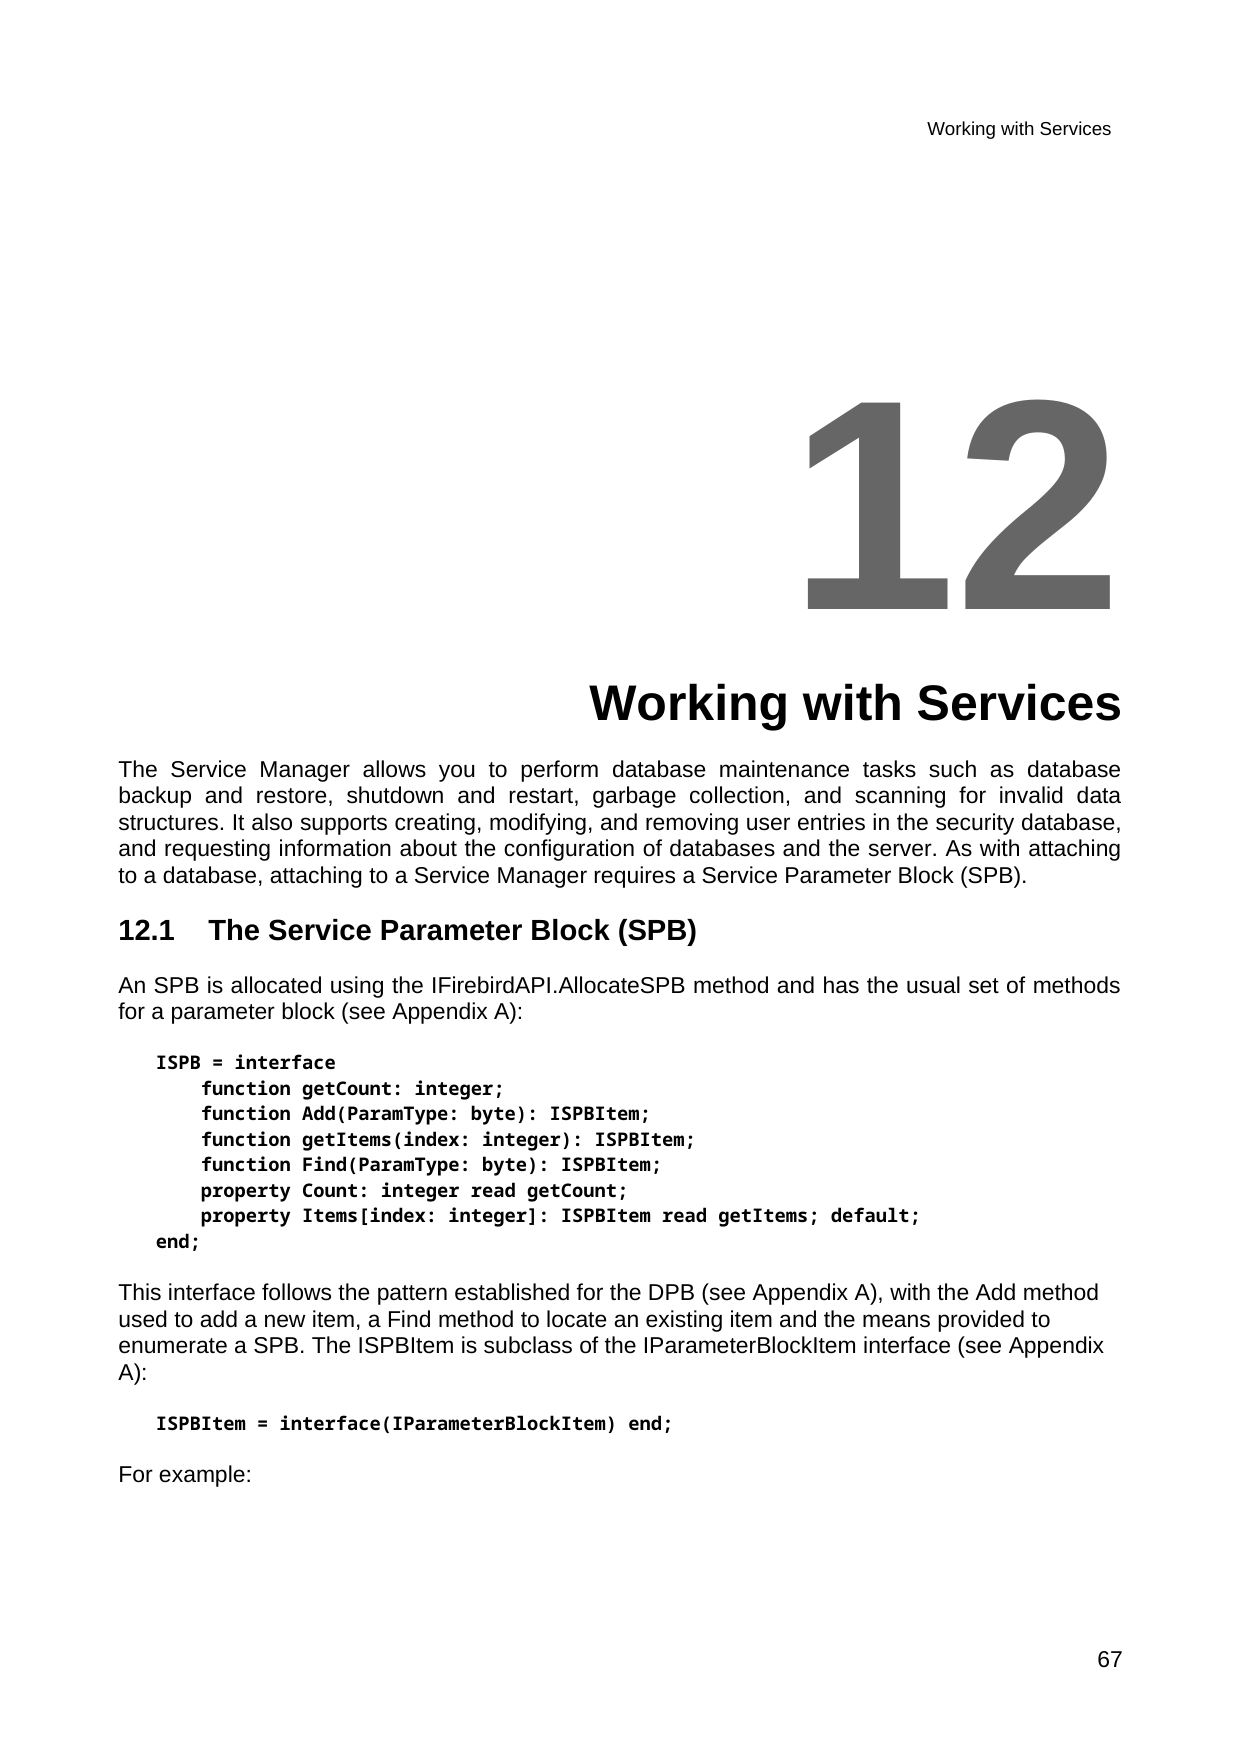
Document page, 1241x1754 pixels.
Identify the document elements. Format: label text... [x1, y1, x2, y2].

text property Count: integer read getCount; [156, 1177, 1122, 1203]
text end; [156, 1228, 1122, 1254]
text function Add(ParamType: byte): ISPBItem; [156, 1101, 1122, 1126]
subtitle The Service Parameter Block (SPB) [118, 913, 1122, 946]
text This interface follows the pattern established for the DPB (see Appendix A.), with the Add method used to add a new item, a Find method to locate an existing item and the means provided to enumerate a SPB. The ISPBItem is subclass of the IParameterBlockItem interface (see Appendix A.): [118, 1279, 1122, 1385]
text function Find(ParamType: byte): ISPBItem; [156, 1152, 1122, 1177]
text ISPB = interface [156, 1050, 1122, 1075]
text function getCount: integer; [156, 1075, 1122, 1101]
text property Items[index: integer]: ISPBItem read getItems; default; [156, 1203, 1122, 1228]
text For example: [118, 1461, 1122, 1488]
subtitle Working with Services [81, 328, 1122, 731]
text The Service Manager allows you to perform database maintenance tasks such as database backup and restore, shutdown and restart, garbage collection, and scanning for invalid data structures. It also supports creating, modifying, and removing user entries in the security database, and requesting information about the configuration of databases and the server. As with attaching to a database, attaching to a Service Manager requires a Service Parameter Block (SPB). [118, 756, 1122, 888]
text function getItems(index: integer): ISPBItem; [156, 1126, 1122, 1152]
text ISPBItem = interface(IParameterBlockItem) end; [156, 1410, 1122, 1436]
text An SPB is allocated using the IFirebirdAPI.AllocateSPB method and has the usual set of methods for a parameter block (see Appendix A.): [118, 972, 1122, 1025]
